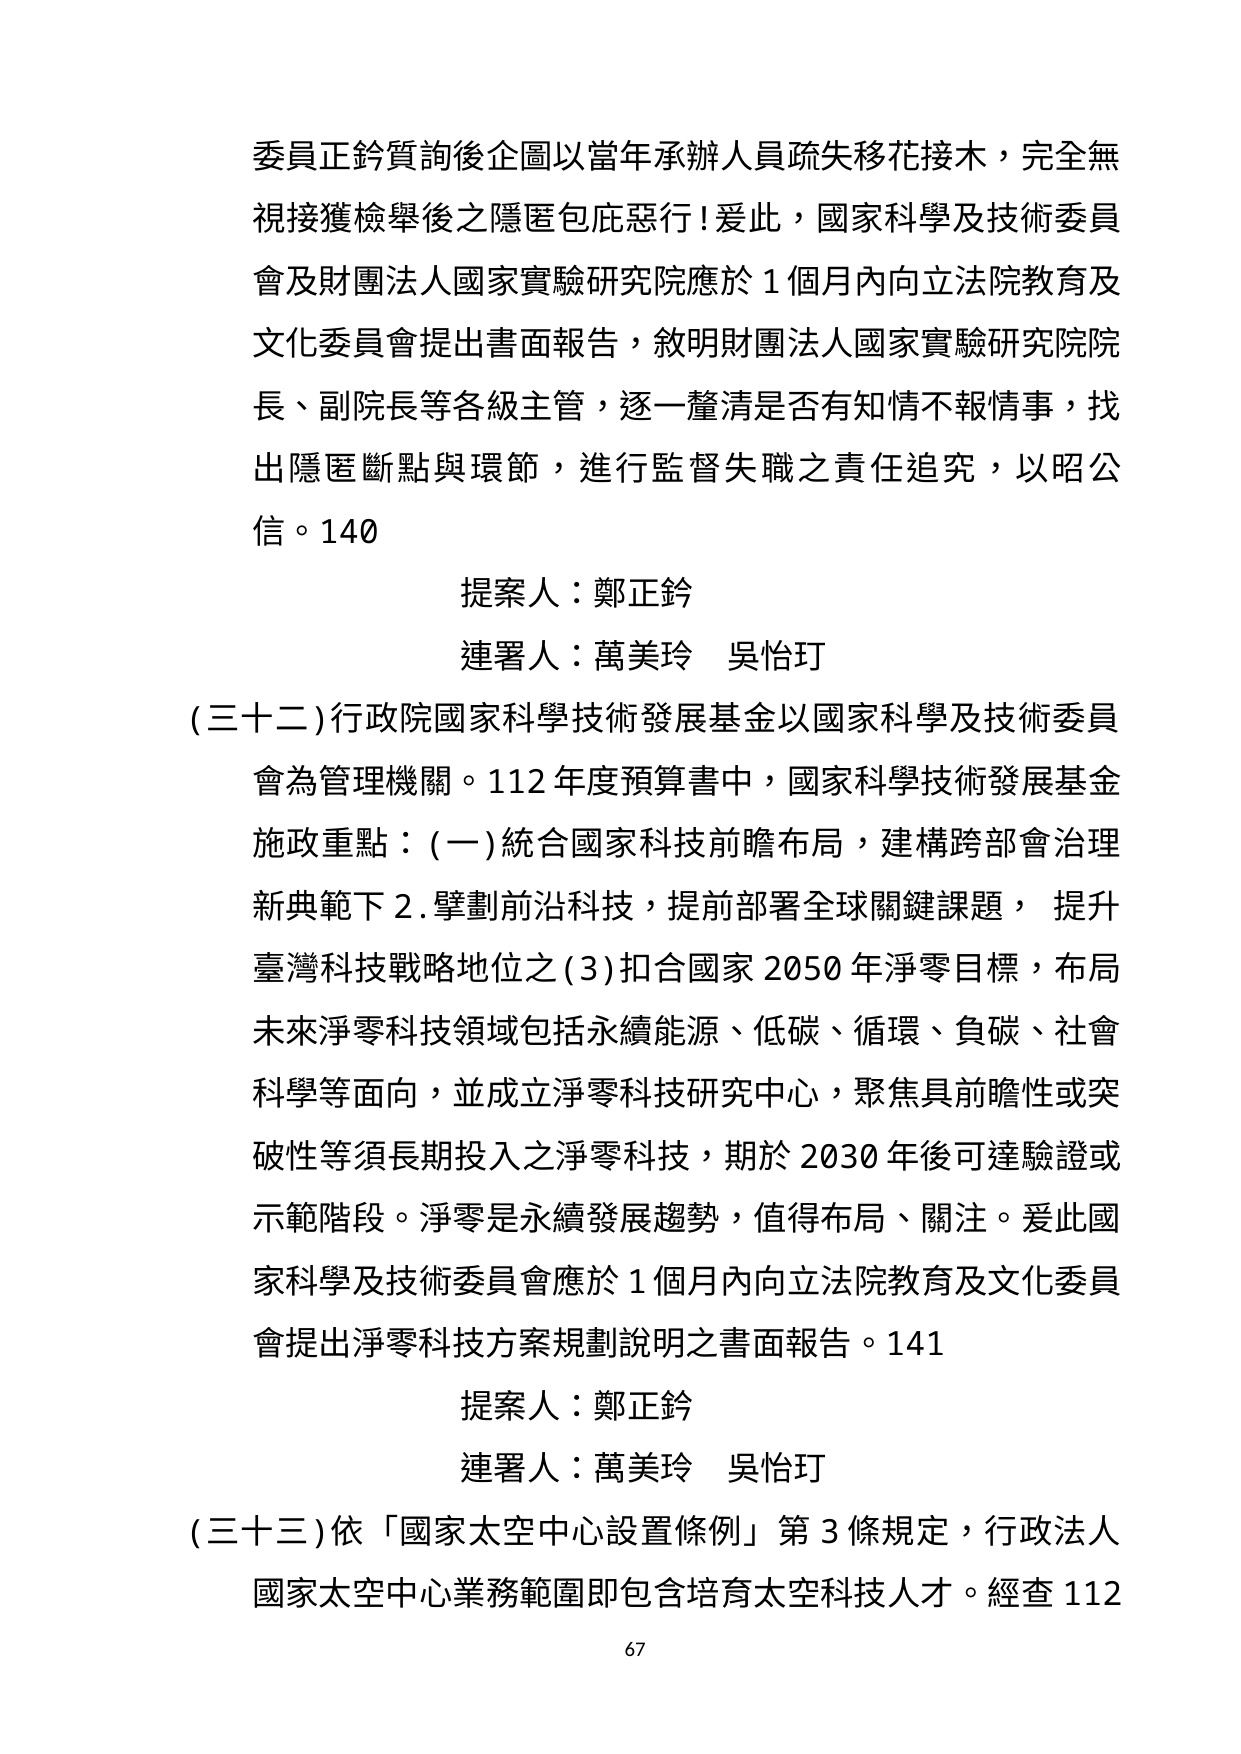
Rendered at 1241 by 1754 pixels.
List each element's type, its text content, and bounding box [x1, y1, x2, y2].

text 提案人：鄭正鈐 [460, 550, 1122, 612]
text 提案人：鄭正鈐 [460, 1362, 1122, 1425]
text 連署人：萬美玲 吳怡玎 [460, 1425, 1122, 1487]
text (三十三)依「國家太空中心設置條例」第3條規定，行政法人國家太空中心業務範圍即包含培育太空科技人才。經查112 [185, 1487, 1122, 1612]
text 委員正鈐質詢後企圖以當年承辦人員疏失移花接木，完全無視接獲檢舉後之隱匿包庇惡行!爰此，國家科學及技術委員會及財團法人國家實驗研究院應於1個月內向立法院教育及文化委員會提出書面報告，敘明財團法人國家實驗研究院院長、副院長等各級主管，逐一釐清是否有知情不報情事，找出隱匿斷點與環節，進行監督失職之責任追究，以昭公信。140 [185, 112, 1122, 550]
text 連署人：萬美玲 吳怡玎 [460, 612, 1122, 675]
text (三十二)行政院國家科學技術發展基金以國家科學及技術委員會為管理機關。112年度預算書中，國家科學技術發展基金施政重點：(一)統合國家科技前瞻布局，建構跨部會治理新典範下2.擘劃前沿科技，提前部署全球關鍵課題， 提升臺灣科技戰略地位之(3)扣合國家2050年淨零目標，布局未來淨零科技領域包括永續能源、低碳、循環、負碳、社會科學等面向，並成立淨零科技研究中心，聚焦具前瞻性或突破性等須長期投入之淨零科技，期於2030年後可達驗證或示範階段。淨零是永續發展趨勢，值得布局、關注。爰此國家科學及技術委員會應於1個月內向立法院教育及文化委員會提出淨零科技方案規劃說明之書面報告。141 [185, 675, 1122, 1362]
